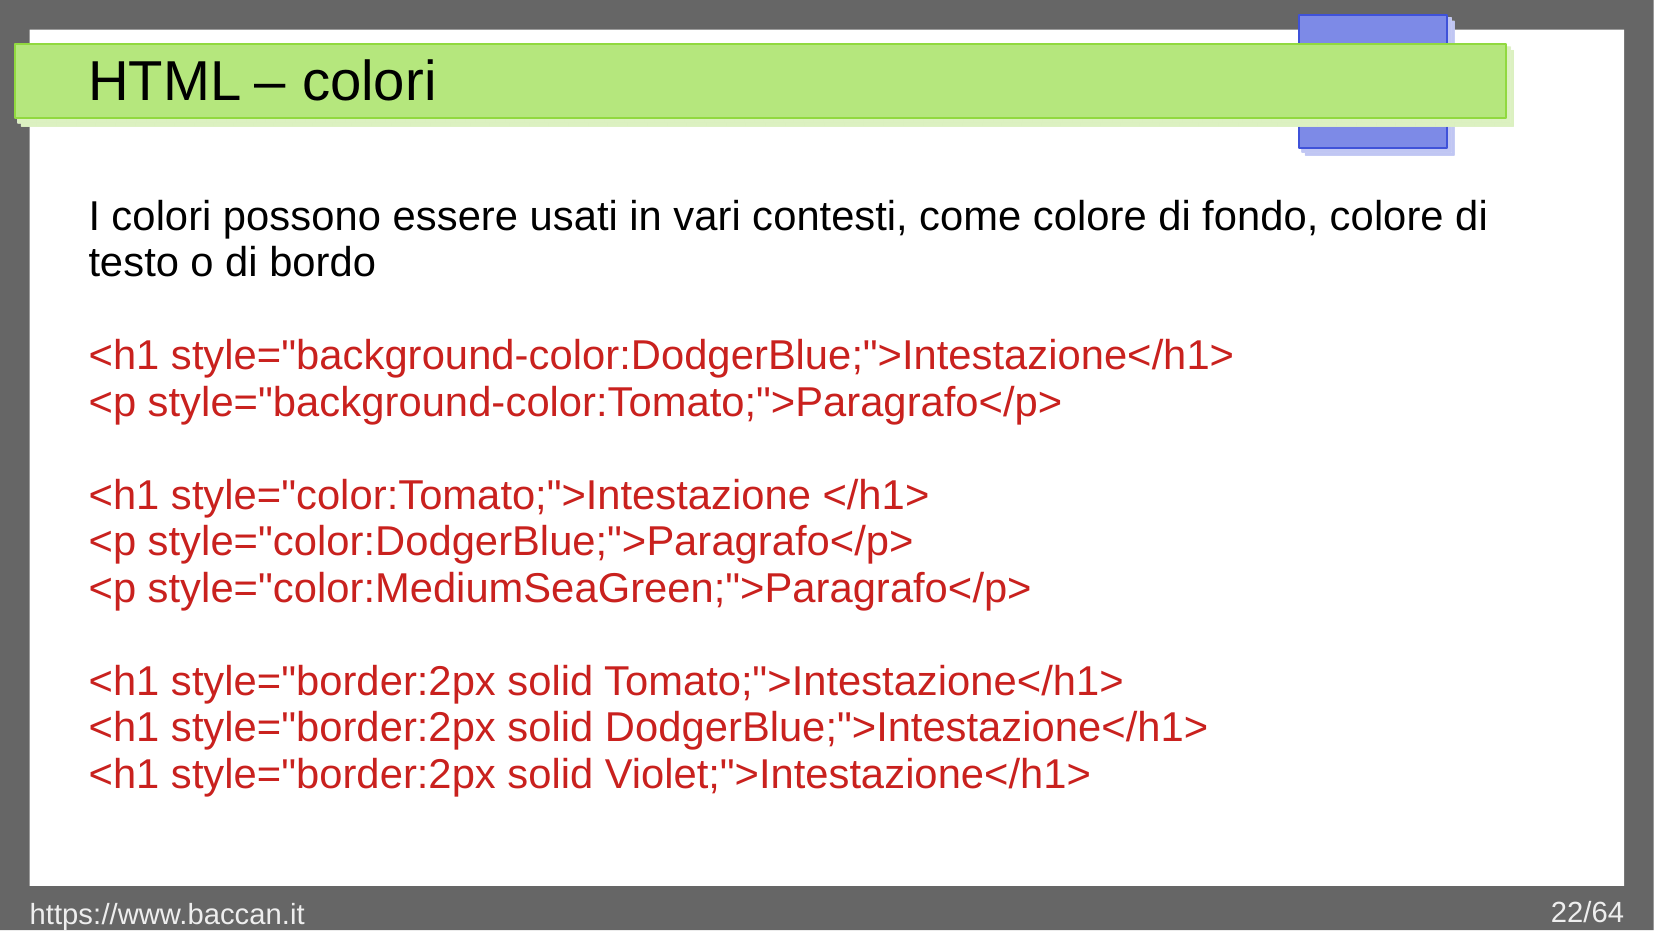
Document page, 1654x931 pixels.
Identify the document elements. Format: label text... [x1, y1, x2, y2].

text_box I colori possono essere usati in vari contesti, come colore di fondo, colore di testo o di bordo <h1 style="background-color:DodgerBlue;">Intestazione</h1> <p style="background-color:Tomato;">Paragrafo</p> <h1 style="color:Tomato;">Intestazione </h1> <p style="color:DodgerBlue;">Paragrafo</p> <p style="color:MediumSeaGreen;">Paragrafo</p> <h1 style="border:2px solid Tomato;">Intestazione</h1> <h1 style="border:2px solid DodgerBlue;">Intestazione</h1> <h1 style="border:2px solid Violet;">Intestazione</h1> [88, 169, 1565, 821]
title HTML – colori [88, 44, 1506, 119]
